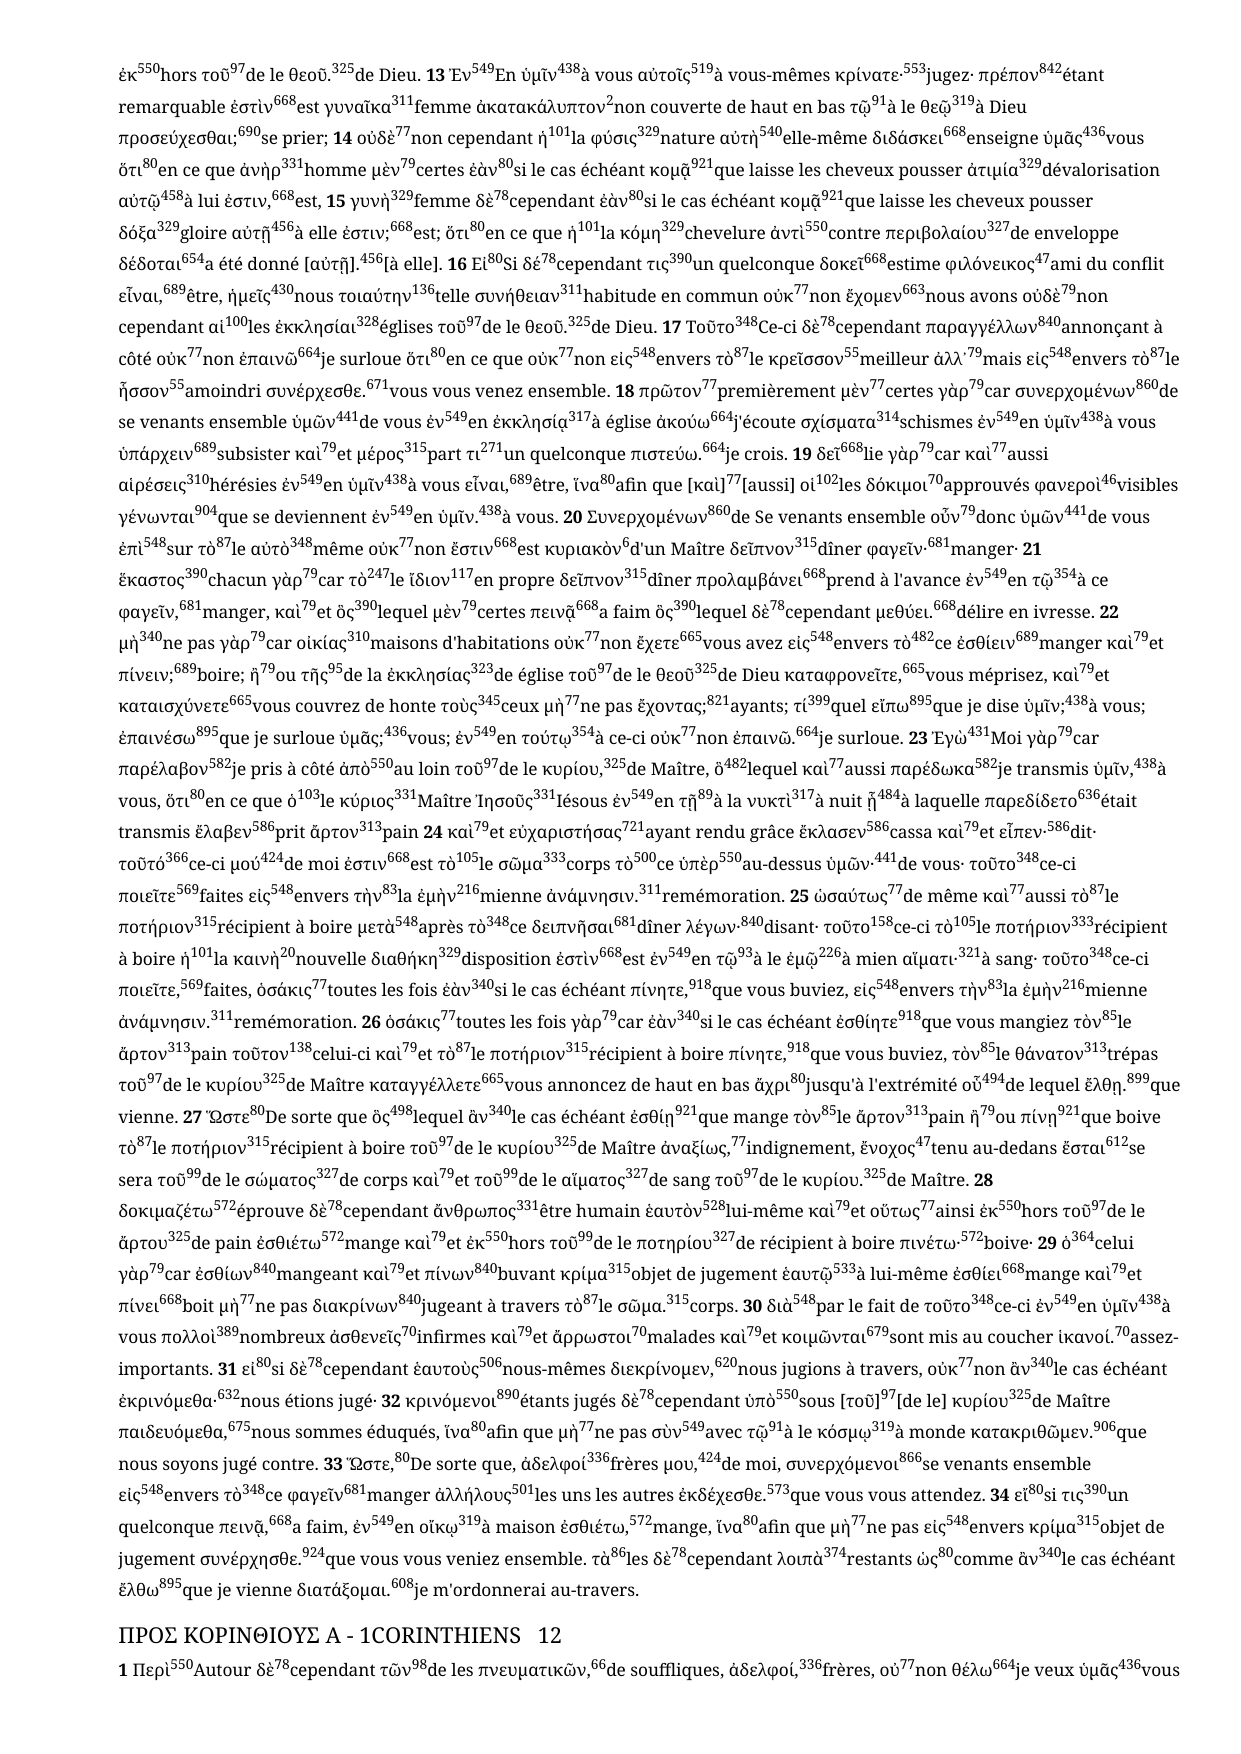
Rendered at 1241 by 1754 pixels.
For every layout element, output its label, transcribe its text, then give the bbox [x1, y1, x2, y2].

text 1 μιμηταί330mimes μου424de moi γίνεσθε573que vous vous devenez καθὼς77de haut en bas comme κἀγὼ431et moi Χριστοῦ.325de Christ. 2 Ἐπαινῶ664Je surloue δὲ78cependant ὑμᾶς436vous ὅτι80en ce que πάντα374tous μου424de moi μέμνησθε645vous vous avez fait mémoire καί,79et, καθὼς77de haut en bas comme παρέδωκα582je transmis ὑμῖν,438à vous, τὰς82les παραδόσεις310transmissions κατέχετε.665vous tenez de haut en bas. 3 Θέλω664Je veux δὲ78cependant ὑμᾶς436vous εἰδέναι686avoir su ὅτι80en ce que παντὸς281de tout ἀνδρὸς325de homme ἡ101la κεφαλὴ329tête ὁ103le Χριστός331Christ ἐστιν,668est, κεφαλὴ329tête δὲ78cependant γυναικὸς323de femme ὁ103le ἀνήρ,331homme, κεφαλὴ329tête δὲ78cependant τοῦ97de le Χριστοῦ325de Christ ὁ103le θεός.331Dieu. 4 πᾶς287tout ἀνὴρ331homme προσευχόμενος867se priant ἢ79ou προφητεύων840prophétisant κατὰ550contre κεφαλῆς323de tête ἔχων840ayant καταισχύνει668couvre de honte τὴν83la κεφαλὴν311tête αὐτοῦ.464de lui. 5 πᾶσα285toute δὲ78cependant γυνὴ329femme προσευχομένη865se priante ἢ79ou προφητεύουσα838prophétisante ἀκατακαλύπτῳ8à non couverte de haut en bas τῇ249à la κεφαλῇ317à tête καταισχύνει668couvre de honte τὴν83la κεφαλὴν311tête αὐτῆς·462de elle· ἓν73un γάρ79car ἐστιν668est καὶ79et τὸ105le αὐτὸ366même τῇ350à celle ἐξυρημένῃ.799à ayante étée rasée. 6 εἰ80si γὰρ79car οὐ77non κατακαλύπτεται674se couvre de haut en bas γυνή,329femme, καὶ77aussi κειράσθω·560se tonde· εἰ80si δὲ78cependant αἰσχρὸν49honteux γυναικὶ317à femme τὸ366ce κείρασθαι682se tondre ἢ79ou ξυρᾶσθαι,682se raser, κατακαλυπτέσθω.576se couvre de haut en bas. 7 Ἀνὴρ331Homme μὲν79certes γὰρ79car οὐκ77non ὀφείλει668doit κατακαλύπτεσθαι690se couvrir de haut en bas τὴν243la κεφαλὴν311tête εἰκὼν329icône καὶ79et δόξα329gloire θεοῦ325de Dieu ὑπάρχων·840subsistant· ἡ101la γυνὴ329femme δὲ78cependant δόξα329gloire ἀνδρός325de homme ἐστιν.668est. 8 οὐ77non γάρ79car ἐστιν668est ἀνὴρ331homme ἐκ550hors γυναικὸς323de femme ἀλλὰ79mais γυνὴ329femme ἐξ550hors ἀνδρός·325de homme· 9 καὶ77aussi γὰρ79car οὐκ77non ἐκτίσθη600fut créé ἀνὴρ331homme διὰ548par le fait de τὴν83la γυναῖκα311femme ἀλλὰ79mais γυνὴ329femme διὰ548par le fait de τὸν85le ἄνδρα.313homme. 10 διὰ548par le fait de τοῦτο348ce-ci ὀφείλει668doit ἡ101la γυνὴ329femme ἐξουσίαν311autorité ἔχειν689avoir ἐπὶ550sur τῆς255de la κεφαλῆς323de tête διὰ548par le fait de τοὺς84les ἀγγέλους.312anges. 11 πλὴν79toutefois οὔτε79ni γυνὴ329femme χωρὶς552séparément ἀνδρὸς325de homme οὔτε79ni ἀνὴρ331homme χωρὶς552séparément γυναικὸς323de femme ἐν549en κυρίῳ·319à Maître· 12 ὥσπερ80comme certes γὰρ79car ἡ101la γυνὴ329femme ἐκ550hors τοῦ97de le ἀνδρός,325de homme, οὕτως77ainsi καὶ77aussi ὁ103le ἀνὴρ331homme διὰ550par τῆς95de la γυναικός·323de femme· τὰ365ces δὲ78cependant πάντα288tous ἐκ550hors τοῦ97de le θεοῦ.325de Dieu. 13 Ἐν549En ὑμῖν438à vous αὐτοῖς519à vous-mêmes κρίνατε·553jugez· πρέπον842étant remarquable ἐστὶν668est γυναῖκα311femme ἀκατακάλυπτον2non couverte de haut en bas τῷ91à le θεῷ319à Dieu προσεύχεσθαι;690se prier; 14 οὐδὲ77non cependant ἡ101la φύσις329nature αὐτὴ540elle-même διδάσκει668enseigne ὑμᾶς436vous ὅτι80en ce que ἀνὴρ331homme μὲν79certes ἐὰν80si le cas échéant κομᾷ921que laisse les cheveux pousser ἀτιμία329dévalorisation αὐτῷ458à lui ἐστιν,668est, 15 γυνὴ329femme δὲ78cependant ἐὰν80si le cas échéant κομᾷ921que laisse les cheveux pousser δόξα329gloire αὐτῇ456à elle ἐστιν;668est; ὅτι80en ce que ἡ101la κόμη329chevelure ἀντὶ550contre περιβολαίου327de enveloppe δέδοται654a été donné [αὐτῇ].456[à elle]. 16 Εἰ80Si δέ78cependant τις390un quelconque δοκεῖ668estime φιλόνεικος47ami du conflit εἶναι,689être, ἡμεῖς430nous τοιαύτην136telle συνήθειαν311habitude en commun οὐκ77non ἔχομεν663nous avons οὐδὲ79non cependant αἱ100les ἐκκλησίαι328églises τοῦ97de le θεοῦ.325de Dieu. 17 Τοῦτο348Ce-ci δὲ78cependant παραγγέλλων840annonçant à côté οὐκ77non ἐπαινῶ664je surloue ὅτι80en ce que οὐκ77non εἰς548envers τὸ87le κρεῖσσον55meilleur ἀλλ᾽79mais εἰς548envers τὸ87le ἧσσον55amoindri συνέρχεσθε.671vous vous venez ensemble. 18 πρῶτον77premièrement μὲν77certes γὰρ79car συνερχομένων860de se venants ensemble ὑμῶν441de vous ἐν549en ἐκκλησίᾳ317à église ἀκούω664j'écoute σχίσματα314schismes ἐν549en ὑμῖν438à vous ὑπάρχειν689subsister καὶ79et μέρος315part τι271un quelconque πιστεύω.664je crois. 19 δεῖ668lie γὰρ79car καὶ77aussi αἱρέσεις310hérésies ἐν549en ὑμῖν438à vous εἶναι,689être, ἵνα80afin que [καὶ]77[aussi] οἱ102les δόκιμοι70approuvés φανεροὶ46visibles γένωνται904que se deviennent ἐν549en ὑμῖν.438à vous. 20 Συνερχομένων860de Se venants ensemble οὖν79donc ὑμῶν441de vous ἐπὶ548sur τὸ87le αὐτὸ348même οὐκ77non ἔστιν668est κυριακὸν6d'un Maître δεῖπνον315dîner φαγεῖν·681manger· 21 ἕκαστος390chacun γὰρ79car τὸ247le ἴδιον117en propre δεῖπνον315dîner προλαμβάνει668prend à l'avance ἐν549en τῷ354à ce φαγεῖν,681manger, καὶ79et ὃς390lequel μὲν79certes πεινᾷ668a faim ὃς390lequel δὲ78cependant μεθύει.668délire en ivresse. 22 μὴ340ne pas γὰρ79car οἰκίας310maisons d'habitations οὐκ77non ἔχετε665vous avez εἰς548envers τὸ482ce ἐσθίειν689manger καὶ79et πίνειν;689boire; ἢ79ou τῆς95de la ἐκκλησίας323de église τοῦ97de le θεοῦ325de Dieu καταφρονεῖτε,665vous méprisez, καὶ79et καταισχύνετε665vous couvrez de honte τοὺς345ceux μὴ77ne pas ἔχοντας;821ayants; τί399quel εἴπω895que je dise ὑμῖν;438à vous; ἐπαινέσω895que je surloue ὑμᾶς;436vous; ἐν549en τούτῳ354à ce-ci οὐκ77non ἐπαινῶ.664je surloue. 23 Ἐγὼ431Moi γὰρ79car παρέλαβον582je pris à côté ἀπὸ550au loin τοῦ97de le κυρίου,325de Maître, ὃ482lequel καὶ77aussi παρέδωκα582je transmis ὑμῖν,438à vous, ὅτι80en ce que ὁ103le κύριος331Maître Ἰησοῦς331Iésous ἐν549en τῇ89à la νυκτὶ317à nuit ᾗ484à laquelle παρεδίδετο636était transmis ἔλαβεν586prit ἄρτον313pain 24 καὶ79et εὐχαριστήσας721ayant rendu grâce ἔκλασεν586cassa καὶ79et εἶπεν·586dit· τοῦτό366ce-ci μού424de moi ἐστιν668est τὸ105le σῶμα333corps τὸ500ce ὑπὲρ550au-dessus ὑμῶν·441de vous· τοῦτο348ce-ci ποιεῖτε569faites εἰς548envers τὴν83la ἐμὴν216mienne ἀνάμνησιν.311remémoration. 25 ὡσαύτως77de même καὶ77aussi τὸ87le ποτήριον315récipient à boire μετὰ548après τὸ348ce δειπνῆσαι681dîner λέγων·840disant· τοῦτο158ce-ci τὸ105le ποτήριον333récipient à boire ἡ101la καινὴ20nouvelle διαθήκη329disposition ἐστὶν668est ἐν549en τῷ93à le ἐμῷ226à mien αἵματι·321à sang· τοῦτο348ce-ci ποιεῖτε,569faites, ὁσάκις77toutes les fois ἐὰν340si le cas échéant πίνητε,918que vous buviez, εἰς548envers τὴν83la ἐμὴν216mienne ἀνάμνησιν.311remémoration. 26 ὁσάκις77toutes les fois γὰρ79car ἐὰν340si le cas échéant ἐσθίητε918que vous mangiez τὸν85le ἄρτον313pain τοῦτον138celui-ci καὶ79et τὸ87le ποτήριον315récipient à boire πίνητε,918que vous buviez, τὸν85le θάνατον313trépas τοῦ97de le κυρίου325de Maître καταγγέλλετε665vous annoncez de haut en bas ἄχρι80jusqu'à l'extrémité οὗ494de lequel ἔλθῃ.899que vienne. 27 Ὥστε80De sorte que ὃς498lequel ἂν340le cas échéant ἐσθίῃ921que mange τὸν85le ἄρτον313pain ἢ79ou πίνῃ921que boive τὸ87le ποτήριον315récipient à boire τοῦ97de le κυρίου325de Maître ἀναξίως,77indignement, ἔνοχος47tenu au-dedans ἔσται612se sera τοῦ99de le σώματος327de corps καὶ79et τοῦ99de le αἵματος327de sang τοῦ97de le κυρίου.325de Maître. 28 δοκιμαζέτω572éprouve δὲ78cependant ἄνθρωπος331être humain ἑαυτὸν528lui-même καὶ79et οὕτως77ainsi ἐκ550hors τοῦ97de le ἄρτου325de pain ἐσθιέτω572mange καὶ79et ἐκ550hors τοῦ99de le ποτηρίου327de récipient à boire πινέτω·572boive· 29 ὁ364celui γὰρ79car ἐσθίων840mangeant καὶ79et πίνων840buvant κρίμα315objet de jugement ἑαυτῷ533à lui-même ἐσθίει668mange καὶ79et πίνει668boit μὴ77ne pas διακρίνων840jugeant à travers τὸ87le σῶμα.315corps. 30 διὰ548par le fait de τοῦτο348ce-ci ἐν549en ὑμῖν438à vous πολλοὶ389nombreux ἀσθενεῖς70infirmes καὶ79et ἄρρωστοι70malades καὶ79et κοιμῶνται679sont mis au coucher ἱκανοί.70assez-importants. 31 εἰ80si δὲ78cependant ἑαυτοὺς506nous-mêmes διεκρίνομεν,620nous jugions à travers, οὐκ77non ἂν340le cas échéant ἐκρινόμεθα·632nous étions jugé· 32 κρινόμενοι890étants jugés δὲ78cependant ὑπὸ550sous [τοῦ]97[de le] κυρίου325de Maître παιδευόμεθα,675nous sommes éduqués, ἵνα80afin que μὴ77ne pas σὺν549avec τῷ91à le κόσμῳ319à monde κατακριθῶμεν.906que nous soyons jugé contre. 33 Ὥστε,80De sorte que, ἀδελφοί336frères μου,424de moi, συνερχόμενοι866se venants ensemble εἰς548envers τὸ348ce φαγεῖν681manger ἀλλήλους501les uns les autres ἐκδέχεσθε.573que vous vous attendez. 34 εἴ80si τις390un quelconque πεινᾷ,668a faim, ἐν549en οἴκῳ319à maison ἐσθιέτω,572mange, ἵνα80afin que μὴ77ne pas εἰς548envers κρίμα315objet de jugement συνέρχησθε.924que vous vous veniez ensemble. τὰ86les δὲ78cependant λοιπὰ374restants ὡς80comme ἂν340le cas échéant ἔλθω895que je vienne διατάξομαι.608je m'ordonnerai au-travers. [118, 59, 1181, 1602]
text ΠΡΟΣ ΚΟΡΙΝΘΙΟΥΣ Α - 1CORINTHIENS 12 [118, 1620, 1181, 1650]
